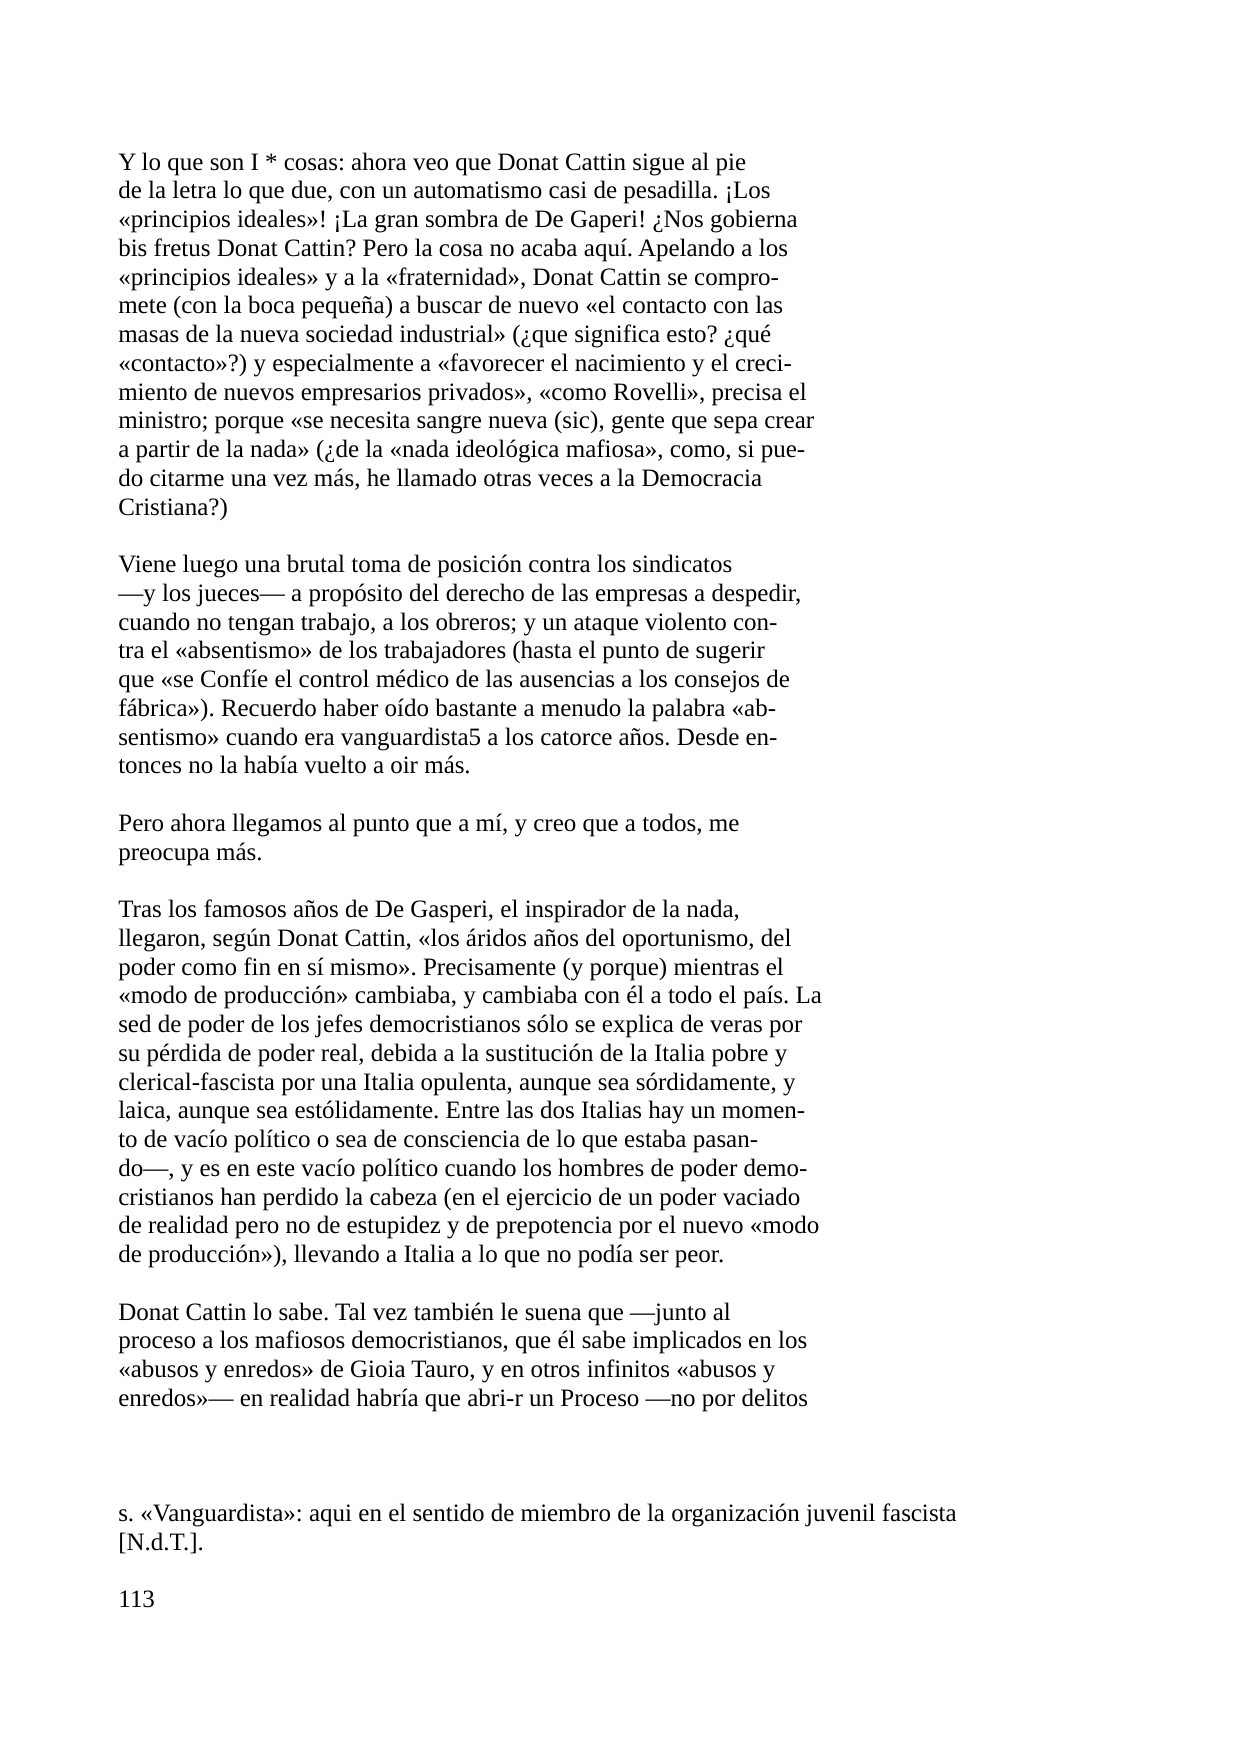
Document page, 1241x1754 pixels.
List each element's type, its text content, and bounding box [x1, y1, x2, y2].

text do—, y es en este vacío político cuando los hombres de poder demo- [118, 1153, 1122, 1182]
text «principios ideales» y a la «fraternidad», Donat Cattin se compro- [118, 262, 1122, 291]
text mete (con la boca pequeña) a buscar de nuevo «el contacto con las [118, 291, 1122, 319]
text masas de la nueva sociedad industrial» (¿que significa esto? ¿qué [118, 319, 1122, 348]
text 113 [118, 1584, 1122, 1613]
text de producción»), llevando a Italia a lo que no podía ser peor. [118, 1239, 1122, 1268]
text preocupa más. [118, 837, 1122, 866]
text «principios ideales»! ¡La gran sombra de De Gaperi! ¿Nos gobierna [118, 204, 1122, 233]
text «modo de producción» cambiaba, y cambiaba con él a todo el país. La [118, 981, 1122, 1009]
text sed de poder de los jefes democristianos sólo se explica de veras por [118, 1009, 1122, 1038]
text to de vacío político o sea de consciencia de lo que estaba pasan- [118, 1124, 1122, 1153]
text —y los jueces— a propósito del derecho de las empresas a despedir, [118, 578, 1122, 607]
text Tras los famosos años de De Gasperi, el inspirador de la nada, [118, 894, 1122, 923]
text cristianos han perdido la cabeza (en el ejercicio de un poder vaciado [118, 1182, 1122, 1211]
text llegaron, según Donat Cattin, «los áridos años del oportunismo, del [118, 923, 1122, 952]
text laica, aunque sea estólidamente. Entre las dos Italias hay un momen- [118, 1096, 1122, 1124]
text que «se Confíe el control médico de las ausencias a los consejos de [118, 664, 1122, 693]
text poder como fin en sí mismo». Precisamente (y porque) mientras el [118, 952, 1122, 981]
text «contacto»?) y especialmente a «favorecer el nacimiento y el creci- [118, 348, 1122, 377]
text enredos»— en realidad habría que abri-r un Proceso —no por delitos [118, 1383, 1122, 1412]
text «abusos y enredos» de Gioia Tauro, y en otros infinitos «abusos y [118, 1354, 1122, 1383]
text miento de nuevos empresarios privados», «como Rovelli», precisa el [118, 377, 1122, 406]
text Viene luego una brutal toma de posición contra los sindicatos [118, 549, 1122, 578]
text sentismo» cuando era vanguardista5 a los catorce años. Desde en- [118, 722, 1122, 751]
text de la letra lo que due, con un automatismo casi de pesadilla. ¡Los [118, 176, 1122, 204]
text proceso a los mafiosos democristianos, que él sabe implicados en los [118, 1326, 1122, 1354]
text ministro; porque «se necesita sangre nueva (sic), gente que sepa crear [118, 406, 1122, 434]
text bis fretus Donat Cattin? Pero la cosa no acaba aquí. Apelando a los [118, 233, 1122, 262]
text clerical-fascista por una Italia opulenta, aunque sea sórdidamente, y [118, 1067, 1122, 1096]
text cuando no tengan trabajo, a los obreros; y un ataque violento con- [118, 607, 1122, 636]
text su pérdida de poder real, debida a la sustitución de la Italia pobre y [118, 1038, 1122, 1067]
text Cristiana?) [118, 492, 1122, 521]
text a partir de la nada» (¿de la «nada ideológica mafiosa», como, si pue- [118, 434, 1122, 463]
text Y lo que son I * cosas: ahora veo que Donat Cattin sigue al pie [118, 147, 1122, 176]
text Pero ahora llegamos al punto que a mí, y creo que a todos, me [118, 808, 1122, 837]
text s. «Vanguardista»: aqui en el sentido de miembro de la organización juvenil fascista [118, 1498, 1122, 1527]
text de realidad pero no de estupidez y de prepotencia por el nuevo «modo [118, 1211, 1122, 1239]
text do citarme una vez más, he llamado otras veces a la Democracia [118, 463, 1122, 492]
text tonces no la había vuelto a oir más. [118, 751, 1122, 779]
text Donat Cattin lo sabe. Tal vez también le suena que —junto al [118, 1297, 1122, 1326]
text [N.d.T.]. [118, 1527, 1122, 1556]
text fábrica»). Recuerdo haber oído bastante a menudo la palabra «ab- [118, 693, 1122, 722]
text tra el «absentismo» de los trabajadores (hasta el punto de sugerir [118, 636, 1122, 664]
